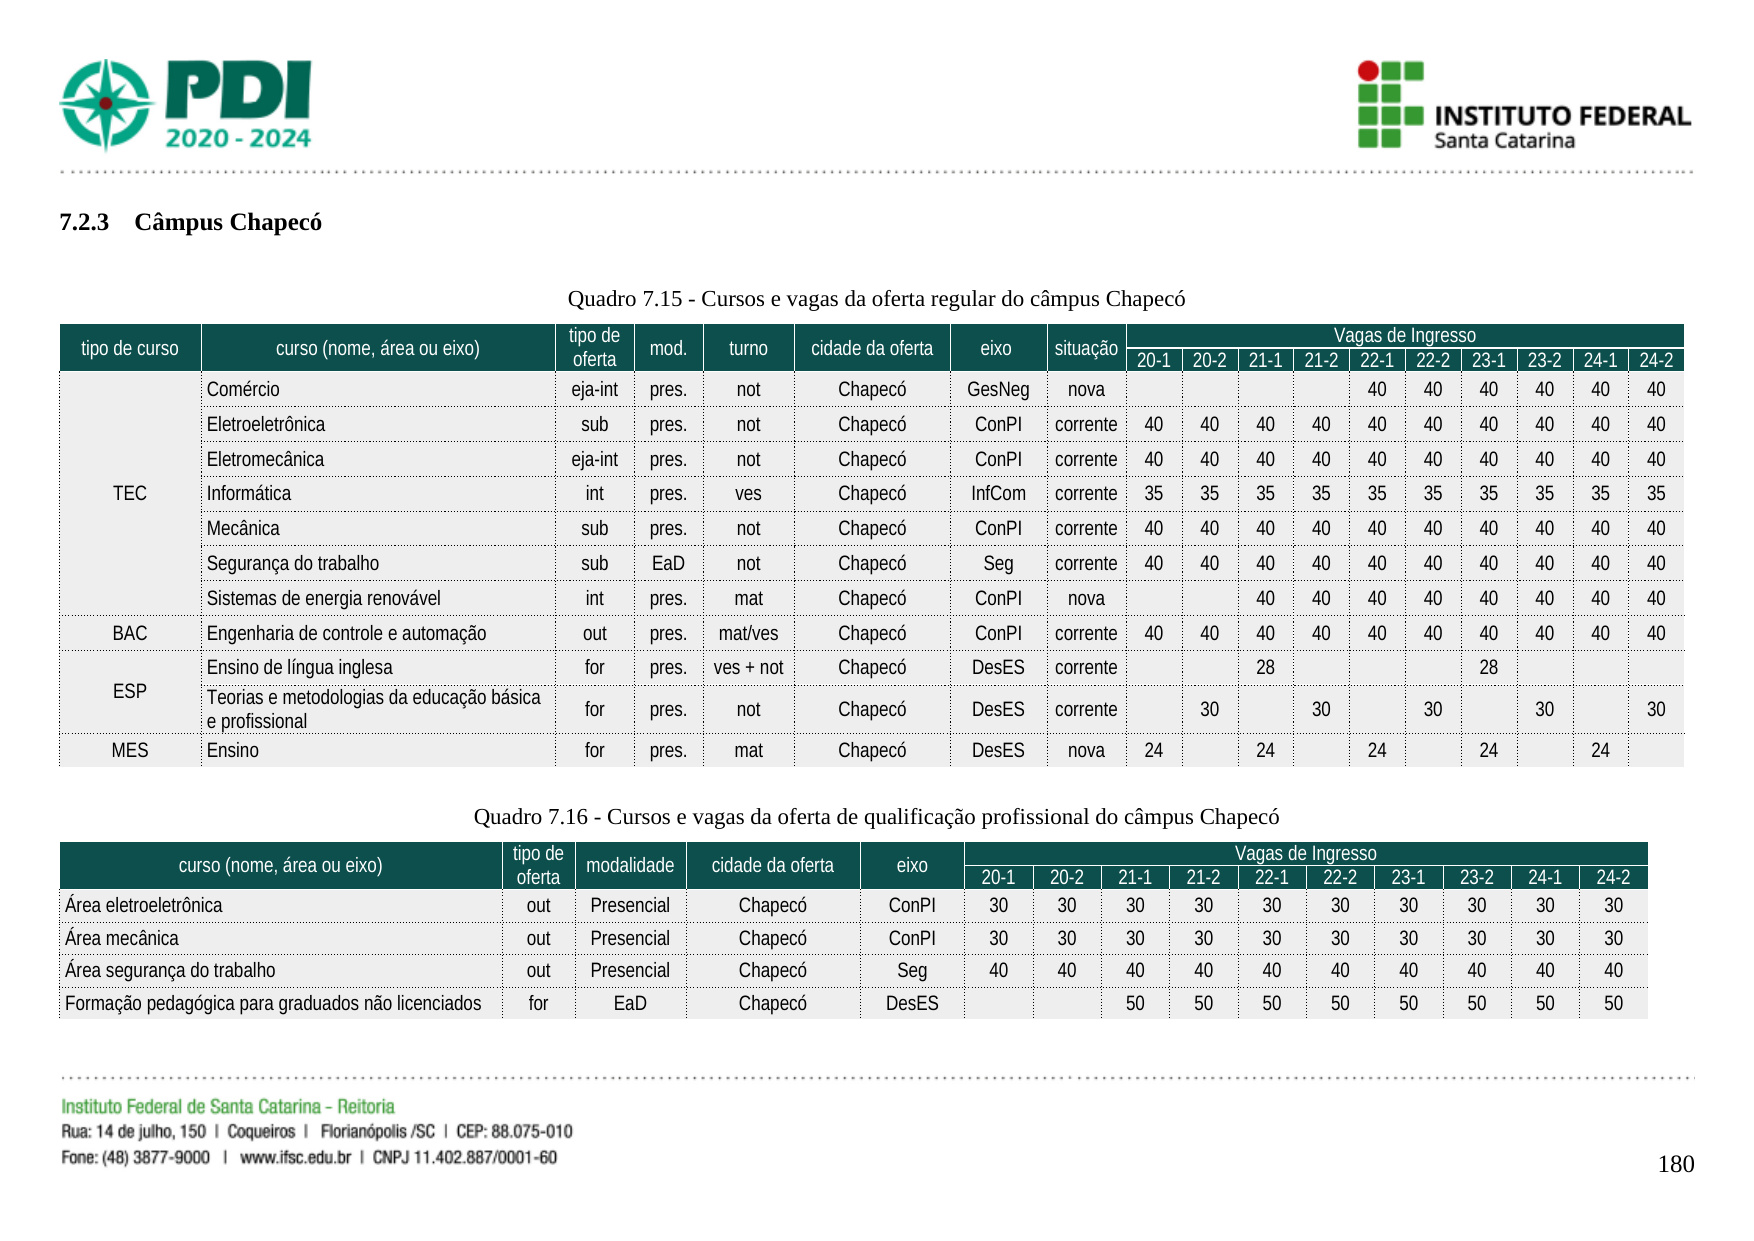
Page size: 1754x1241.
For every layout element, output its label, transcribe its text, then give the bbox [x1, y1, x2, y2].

table_cell pres. [634, 511, 703, 545]
table_cell 40 [1629, 511, 1684, 545]
table_cell sub [555, 545, 634, 580]
table_cell DesES [950, 650, 1047, 684]
table_header Vagas de Ingresso [965, 842, 1648, 865]
table_cell 40 [1294, 406, 1349, 441]
table_cell pres. [634, 476, 703, 511]
table_cell 35 [1238, 476, 1293, 511]
table_header cidade da oferta [687, 842, 860, 889]
table_cell 30 [1033, 922, 1101, 954]
table_cell 24 [1126, 733, 1182, 767]
table_header mod. [635, 324, 703, 371]
table_cell pres. [634, 441, 703, 476]
table_cell 24-1 [1574, 349, 1628, 371]
table_cell ConPI [950, 441, 1047, 476]
table_cell 40 [1169, 954, 1238, 987]
table_cell corrente [1047, 511, 1126, 545]
table_cell 35 [1517, 476, 1573, 511]
table_cell 40 [1461, 545, 1517, 580]
table_cell 40 [1126, 441, 1182, 476]
table_cell Área mecânica [59, 922, 502, 954]
table_cell 40 [1573, 545, 1628, 580]
table_cell pres. [634, 685, 703, 733]
table_cell Chapecó [794, 372, 950, 406]
table_cell 40 [1182, 545, 1238, 580]
table_cell 50 [1579, 987, 1648, 1019]
table_cell 30 [1101, 890, 1169, 922]
table_cell Chapecó [794, 685, 950, 733]
table_cell 40 [1374, 954, 1443, 987]
table_cell 35 [1294, 476, 1349, 511]
table_cell 35 [1182, 476, 1238, 511]
table_cell ConPI [860, 890, 964, 922]
table_cell corrente [1047, 650, 1126, 684]
table_cell ves + not [703, 650, 794, 684]
table_header curso (nome, área ou eixo) [202, 324, 555, 371]
table_cell [1126, 372, 1182, 406]
table_cell 30 [964, 922, 1033, 954]
table_cell pres. [634, 733, 703, 767]
table_cell pres. [634, 580, 703, 615]
table_cell 30 [1579, 890, 1648, 922]
table_cell 50 [1238, 987, 1306, 1019]
table_header modalidade [576, 842, 686, 889]
table_cell 40 [1511, 954, 1579, 987]
table_cell 50 [1306, 987, 1374, 1019]
table_cell 30 [1294, 685, 1349, 733]
table_cell nova [1047, 733, 1126, 767]
text Quadro 7.15 - Cursos e vagas da oferta regular do câmpus Chapecó [59, 285, 1695, 312]
subtitle Câmpus Chapecó [59, 207, 1695, 235]
table_cell [1573, 650, 1628, 684]
table_cell corrente [1047, 476, 1126, 511]
table_cell 24 [1349, 733, 1405, 767]
table_header tipo de curso [60, 324, 201, 371]
table_cell BAC [59, 615, 201, 650]
table_cell 40 [1182, 511, 1238, 545]
table_cell 30 [1443, 922, 1511, 954]
table_cell 40 [1517, 580, 1573, 615]
table_cell 30 [1306, 890, 1374, 922]
table_cell corrente [1047, 685, 1126, 733]
table_cell 24-2 [1629, 349, 1684, 371]
table_cell pres. [634, 372, 703, 406]
table_cell Teorias e metodologias da educação básica e profissional [201, 685, 555, 733]
table_cell 40 [1349, 372, 1405, 406]
table_cell 40 [1126, 511, 1182, 545]
table_cell Área eletroeletrônica [59, 890, 502, 922]
table_cell 30 [1511, 890, 1579, 922]
table_cell 30 [1033, 890, 1101, 922]
table_cell 40 [1629, 441, 1684, 476]
table_cell 40 [1629, 545, 1684, 580]
table_cell 40 [1573, 615, 1628, 650]
table_cell 23-2 [1518, 349, 1573, 371]
table_header tipo de oferta [503, 842, 575, 889]
table_header curso (nome, área ou eixo) [60, 842, 502, 889]
table_cell 40 [1349, 511, 1405, 545]
table_cell 40 [1573, 406, 1628, 441]
table_cell 24-1 [1512, 866, 1579, 889]
table_cell 20-2 [1183, 349, 1238, 371]
table_cell 40 [1349, 441, 1405, 476]
table_cell 40 [1238, 954, 1306, 987]
table_cell 40 [1573, 580, 1628, 615]
table_cell corrente [1047, 545, 1126, 580]
table_cell 30 [1374, 922, 1443, 954]
table_cell ves [703, 476, 794, 511]
table_cell 40 [1405, 580, 1461, 615]
table_cell corrente [1047, 615, 1126, 650]
table_cell 40 [1238, 406, 1293, 441]
table_cell 40 [1629, 406, 1684, 441]
table_cell Área segurança do trabalho [59, 954, 502, 987]
table_cell [1238, 372, 1293, 406]
table_cell out [555, 615, 634, 650]
table_cell eja-int [555, 441, 634, 476]
table_cell DesES [950, 733, 1047, 767]
table_cell [1629, 650, 1684, 684]
table_cell 24-2 [1580, 866, 1648, 889]
table_cell nova [1047, 372, 1126, 406]
table_cell GesNeg [950, 372, 1047, 406]
table_cell Chapecó [794, 733, 950, 767]
table_cell 40 [1405, 545, 1461, 580]
table_cell 40 [1033, 954, 1101, 987]
table_cell 40 [1573, 372, 1628, 406]
table_cell 40 [1349, 580, 1405, 615]
table_cell ESP [59, 650, 201, 733]
table_cell [1294, 372, 1349, 406]
table_cell 40 [1349, 406, 1405, 441]
table_cell 30 [1238, 922, 1306, 954]
table_cell [1182, 580, 1238, 615]
table_cell 50 [1101, 987, 1169, 1019]
table_cell 40 [1461, 580, 1517, 615]
table_header eixo [861, 842, 964, 889]
table_cell Eletroeletrônica [201, 406, 555, 441]
table_cell 50 [1443, 987, 1511, 1019]
table_header situação [1048, 324, 1126, 371]
table_cell Chapecó [794, 580, 950, 615]
table_cell 40 [1443, 954, 1511, 987]
table_cell 20-1 [1127, 349, 1182, 371]
table_cell 30 [1579, 922, 1648, 954]
table_cell 35 [1126, 476, 1182, 511]
table_cell 30 [1169, 922, 1238, 954]
table_cell 40 [1573, 511, 1628, 545]
table_cell corrente [1047, 406, 1126, 441]
table_cell Chapecó [794, 650, 950, 684]
table_cell ConPI [950, 406, 1047, 441]
table_cell 23-1 [1375, 866, 1443, 889]
table_cell 40 [1629, 580, 1684, 615]
table_cell 40 [1182, 615, 1238, 650]
table_cell int [555, 580, 634, 615]
table_cell [1629, 733, 1684, 767]
table_cell [1033, 987, 1101, 1019]
table_header eixo [951, 324, 1047, 371]
table_cell 21-2 [1294, 349, 1349, 371]
table_cell 40 [1461, 615, 1517, 650]
table_cell 40 [1517, 545, 1573, 580]
table_cell [1461, 685, 1517, 733]
table_cell 22-1 [1239, 866, 1306, 889]
table_cell Chapecó [794, 615, 950, 650]
table_cell 35 [1629, 476, 1684, 511]
table_cell Informática [201, 476, 555, 511]
table_cell 40 [1238, 511, 1293, 545]
table_cell mat [703, 580, 794, 615]
table_cell [1238, 685, 1293, 733]
table_cell Seg [860, 954, 964, 987]
table_cell 30 [1629, 685, 1684, 733]
table_cell 40 [1294, 511, 1349, 545]
table_cell 40 [1182, 441, 1238, 476]
table_cell [1405, 733, 1461, 767]
table_cell Ensino de língua inglesa [201, 650, 555, 684]
table_cell 21-1 [1102, 866, 1169, 889]
table_cell 22-2 [1406, 349, 1461, 371]
table_cell 40 [1294, 580, 1349, 615]
table_cell 40 [1629, 372, 1684, 406]
table_cell 30 [1238, 890, 1306, 922]
table_cell not [703, 511, 794, 545]
table_cell 40 [1405, 406, 1461, 441]
table_cell for [555, 733, 634, 767]
table_cell 40 [1238, 580, 1293, 615]
table_cell 30 [1169, 890, 1238, 922]
table_cell 23-1 [1462, 349, 1517, 371]
table_cell 50 [1374, 987, 1443, 1019]
table_cell out [502, 922, 575, 954]
table_cell sub [555, 406, 634, 441]
table_cell 40 [1126, 545, 1182, 580]
table_cell DesES [950, 685, 1047, 733]
table_cell out [502, 890, 575, 922]
text Quadro 7.16 - Cursos e vagas da oferta de qualificação profissional do câmpus Chapecó [59, 803, 1695, 829]
table_header tipo de oferta [556, 324, 634, 371]
table_cell mat [703, 733, 794, 767]
table_cell 40 [1405, 615, 1461, 650]
table_cell TEC [59, 372, 201, 615]
table_cell [1349, 650, 1405, 684]
table_cell sub [555, 511, 634, 545]
table_header cidade da oferta [795, 324, 950, 371]
table_cell Presencial [575, 890, 686, 922]
table_cell 40 [1238, 545, 1293, 580]
table_header turno [704, 324, 794, 371]
picture [59, 1062, 1695, 1182]
table_cell Chapecó [794, 441, 950, 476]
table_cell 21-1 [1239, 349, 1293, 371]
table_cell Formação pedagógica para graduados não licenciados [59, 987, 502, 1019]
table_cell 40 [1349, 545, 1405, 580]
table_cell 40 [1517, 441, 1573, 476]
table_cell 28 [1238, 650, 1293, 684]
table_cell not [703, 441, 794, 476]
table_cell Chapecó [686, 890, 860, 922]
table_cell 35 [1461, 476, 1517, 511]
table_cell 40 [1294, 441, 1349, 476]
table_cell mat/ves [703, 615, 794, 650]
table_cell [1294, 733, 1349, 767]
table_cell 23-2 [1444, 866, 1511, 889]
table_cell 24 [1573, 733, 1628, 767]
table_cell nova [1047, 580, 1126, 615]
table_cell int [555, 476, 634, 511]
table_cell 40 [1126, 406, 1182, 441]
table_cell not [703, 406, 794, 441]
table_cell Chapecó [794, 511, 950, 545]
table_cell 40 [1573, 441, 1628, 476]
table_cell 30 [1306, 922, 1374, 954]
table_cell 50 [1169, 987, 1238, 1019]
table_cell Chapecó [686, 987, 860, 1019]
table_cell 22-2 [1307, 866, 1374, 889]
table_cell 20-1 [965, 866, 1033, 889]
table_cell out [502, 954, 575, 987]
table_cell 40 [1294, 545, 1349, 580]
table_cell Chapecó [794, 476, 950, 511]
table_cell Chapecó [686, 954, 860, 987]
table_cell Chapecó [686, 922, 860, 954]
table_cell [1517, 733, 1573, 767]
table_cell 40 [1405, 511, 1461, 545]
table_cell 40 [1126, 615, 1182, 650]
table_cell not [703, 372, 794, 406]
table_cell Ensino [201, 733, 555, 767]
table_cell Eletromecânica [201, 441, 555, 476]
table_cell [1405, 650, 1461, 684]
table_cell [1573, 685, 1628, 733]
table_cell Presencial [575, 954, 686, 987]
table_cell ConPI [860, 922, 964, 954]
table_header Vagas de Ingresso [1127, 324, 1684, 347]
table_cell [1182, 372, 1238, 406]
table_cell 30 [1443, 890, 1511, 922]
table_cell [1126, 685, 1182, 733]
table_cell not [703, 685, 794, 733]
table_cell ConPI [950, 580, 1047, 615]
table_cell [1126, 580, 1182, 615]
table_cell 40 [964, 954, 1033, 987]
table_cell 35 [1349, 476, 1405, 511]
table_cell 24 [1461, 733, 1517, 767]
table_cell [1294, 650, 1349, 684]
table_cell EaD [634, 545, 703, 580]
table_cell [1126, 650, 1182, 684]
table_cell [1182, 733, 1238, 767]
table_cell MES [59, 733, 201, 767]
table_cell [964, 987, 1033, 1019]
table_cell 22-1 [1350, 349, 1405, 371]
table_cell for [555, 650, 634, 684]
table_cell Seg [950, 545, 1047, 580]
table_cell Presencial [575, 922, 686, 954]
table_cell 24 [1238, 733, 1293, 767]
table_cell Sistemas de energia renovável [201, 580, 555, 615]
table_cell Engenharia de controle e automação [201, 615, 555, 650]
table_cell 40 [1517, 615, 1573, 650]
table_cell 40 [1349, 615, 1405, 650]
table_cell corrente [1047, 441, 1126, 476]
table_cell 40 [1294, 615, 1349, 650]
table_cell 30 [1101, 922, 1169, 954]
table_cell DesES [860, 987, 964, 1019]
table_cell 40 [1629, 615, 1684, 650]
table_cell 40 [1238, 615, 1293, 650]
table_cell 40 [1517, 406, 1573, 441]
table_cell for [502, 987, 575, 1019]
table_cell 35 [1573, 476, 1628, 511]
table_cell 30 [1405, 685, 1461, 733]
table_cell 40 [1579, 954, 1648, 987]
table_cell [1182, 650, 1238, 684]
table_cell 40 [1405, 441, 1461, 476]
table_cell [1517, 650, 1573, 684]
table_cell 50 [1511, 987, 1579, 1019]
table_cell 40 [1182, 406, 1238, 441]
table_cell 40 [1517, 511, 1573, 545]
table_cell ConPI [950, 511, 1047, 545]
picture [59, 59, 1695, 178]
table_cell 30 [964, 890, 1033, 922]
table_cell eja-int [555, 372, 634, 406]
table_cell 35 [1405, 476, 1461, 511]
table_cell Chapecó [794, 545, 950, 580]
table_cell EaD [575, 987, 686, 1019]
table_cell 40 [1461, 406, 1517, 441]
table_cell 40 [1101, 954, 1169, 987]
table_cell for [555, 685, 634, 733]
table_cell [1349, 685, 1405, 733]
table_cell 40 [1306, 954, 1374, 987]
table_cell 40 [1461, 511, 1517, 545]
table_cell 30 [1517, 685, 1573, 733]
table_cell 40 [1461, 372, 1517, 406]
table_cell 40 [1461, 441, 1517, 476]
table_cell 40 [1405, 372, 1461, 406]
table_cell pres. [634, 650, 703, 684]
table_cell Segurança do trabalho [201, 545, 555, 580]
table_cell 30 [1182, 685, 1238, 733]
table_cell 21-2 [1170, 866, 1238, 889]
table_cell 30 [1374, 890, 1443, 922]
table_cell ConPI [950, 615, 1047, 650]
table_cell 40 [1517, 372, 1573, 406]
table_cell pres. [634, 615, 703, 650]
table_cell 30 [1511, 922, 1579, 954]
table_cell 40 [1238, 441, 1293, 476]
table_cell InfCom [950, 476, 1047, 511]
table_cell 20-2 [1034, 866, 1101, 889]
table_cell not [703, 545, 794, 580]
table_cell Mecânica [201, 511, 555, 545]
table_cell Comércio [201, 372, 555, 406]
table_cell Chapecó [794, 406, 950, 441]
table_cell 28 [1461, 650, 1517, 684]
table_cell pres. [634, 406, 703, 441]
